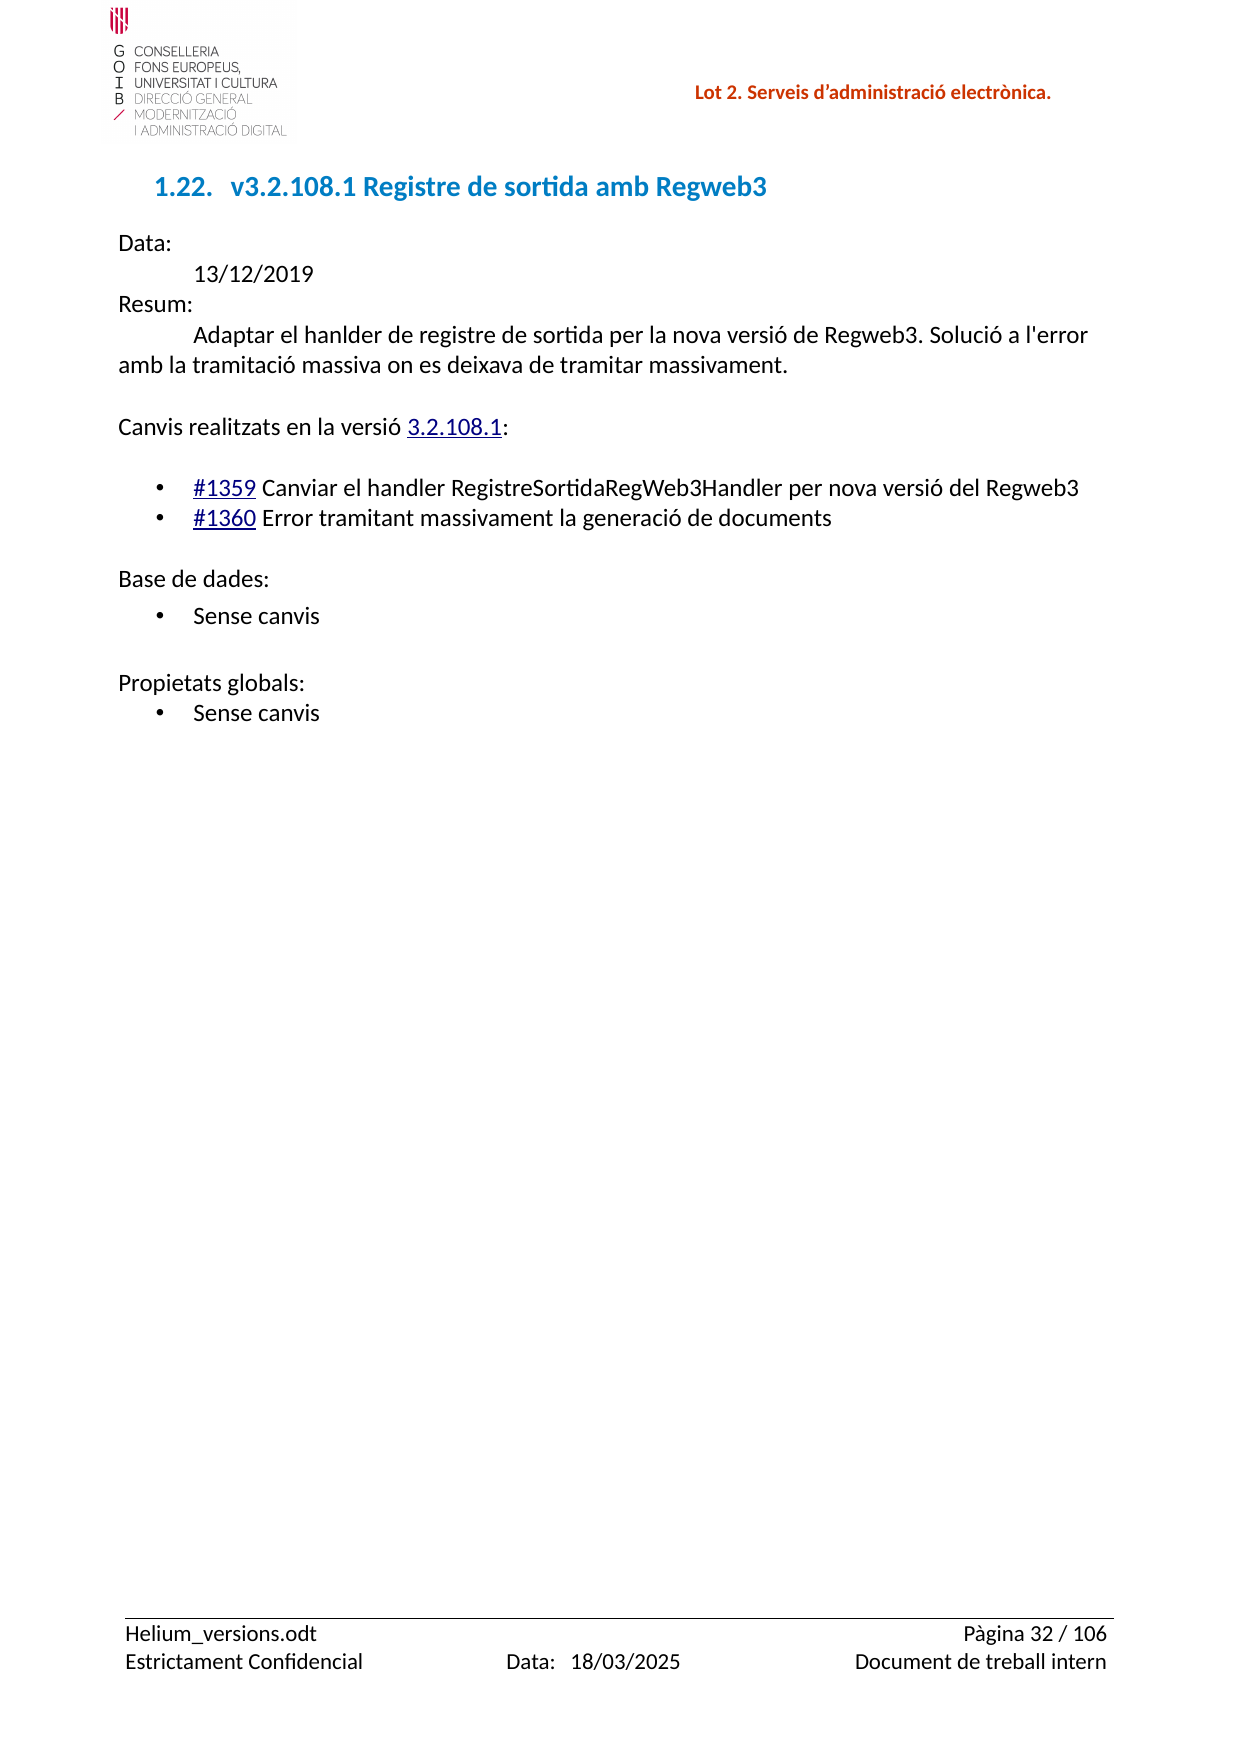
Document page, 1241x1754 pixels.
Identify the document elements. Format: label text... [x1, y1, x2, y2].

picture [100, 0, 297, 144]
list #1359 Canviar el handler RegistreSortidaRegWeb3Handler per nova versió del Regweb3 [156, 472, 1122, 502]
text Propietats globals: [118, 667, 1122, 697]
text Data: [118, 228, 1122, 258]
list Sense canvis [156, 697, 1122, 728]
text 13/12/2019 [118, 258, 1122, 289]
list #1360 Error tramitant massivament la generació de documents [156, 502, 1122, 533]
text Adaptar el hanlder de registre de sortida per la nova versió de Regweb3. Solució a l'error amb la tramitació massiva on es deixava de tramitar massivament. [118, 319, 1122, 380]
text Canvis realitzats en la versió 3.2.108.1: [118, 411, 1122, 441]
text Resum: [118, 289, 1122, 319]
text Base de dades: [118, 563, 1122, 594]
list Sense canvis [156, 600, 1122, 630]
subtitle v3.2.108.1 Registre de sortida amb Regweb3 [153, 168, 1122, 204]
